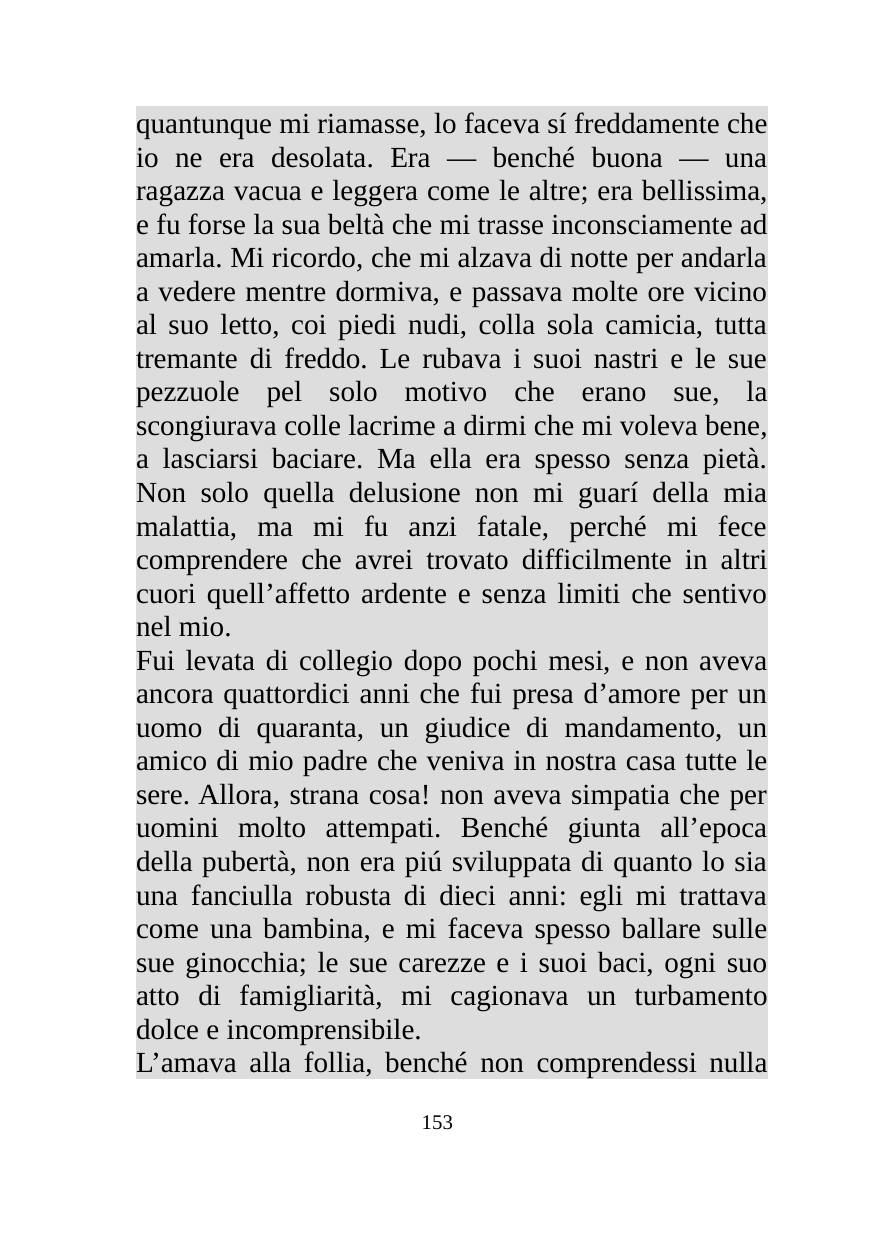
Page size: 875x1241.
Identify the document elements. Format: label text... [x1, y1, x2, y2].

text L’amava alla follia, benché non comprendessi nulla [136, 1045, 768, 1079]
text Fui levata di collegio dopo pochi mesi, e non aveva ancora quattordici anni che fui presa d’amore per un uomo di quaranta, un giudice di mandamento, un amico di mio padre che veniva in nostra casa tutte le sere. Allora, strana cosa! non aveva simpatia che per uomini molto attempati. Benché giunta all’epoca della pubertà, non era piú sviluppata di quanto lo sia una fanciulla robusta di dieci anni: egli mi trattava come una bambina, e mi faceva spesso ballare sulle sue ginocchia; le sue carezze e i suoi baci, ogni suo atto di famigliarità, mi cagionava un turbamento dolce e incomprensibile. [136, 643, 768, 1045]
text quantunque mi riamasse, lo faceva sí freddamente che io ne era desolata. Era — benché buona — una ragazza vacua e leggera come le altre; era bellissima, e fu forse la sua beltà che mi trasse inconsciamente ad amarla. Mi ricordo, che mi alzava di notte per andarla a vedere mentre dormiva, e passava molte ore vicino al suo letto, coi piedi nudi, colla sola camicia, tutta tremante di freddo. Le rubava i suoi nastri e le sue pezzuole pel solo motivo che erano sue, la scongiurava colle lacrime a dirmi che mi voleva bene, a lasciarsi baciare. Ma ella era spesso senza pietà. Non solo quella delusione non mi guarí della mia malattia, ma mi fu anzi fatale, perché mi fece comprendere che avrei trovato difficilmente in altri cuori quell’affetto ardente e senza limiti che sentivo nel mio. [136, 106, 768, 643]
